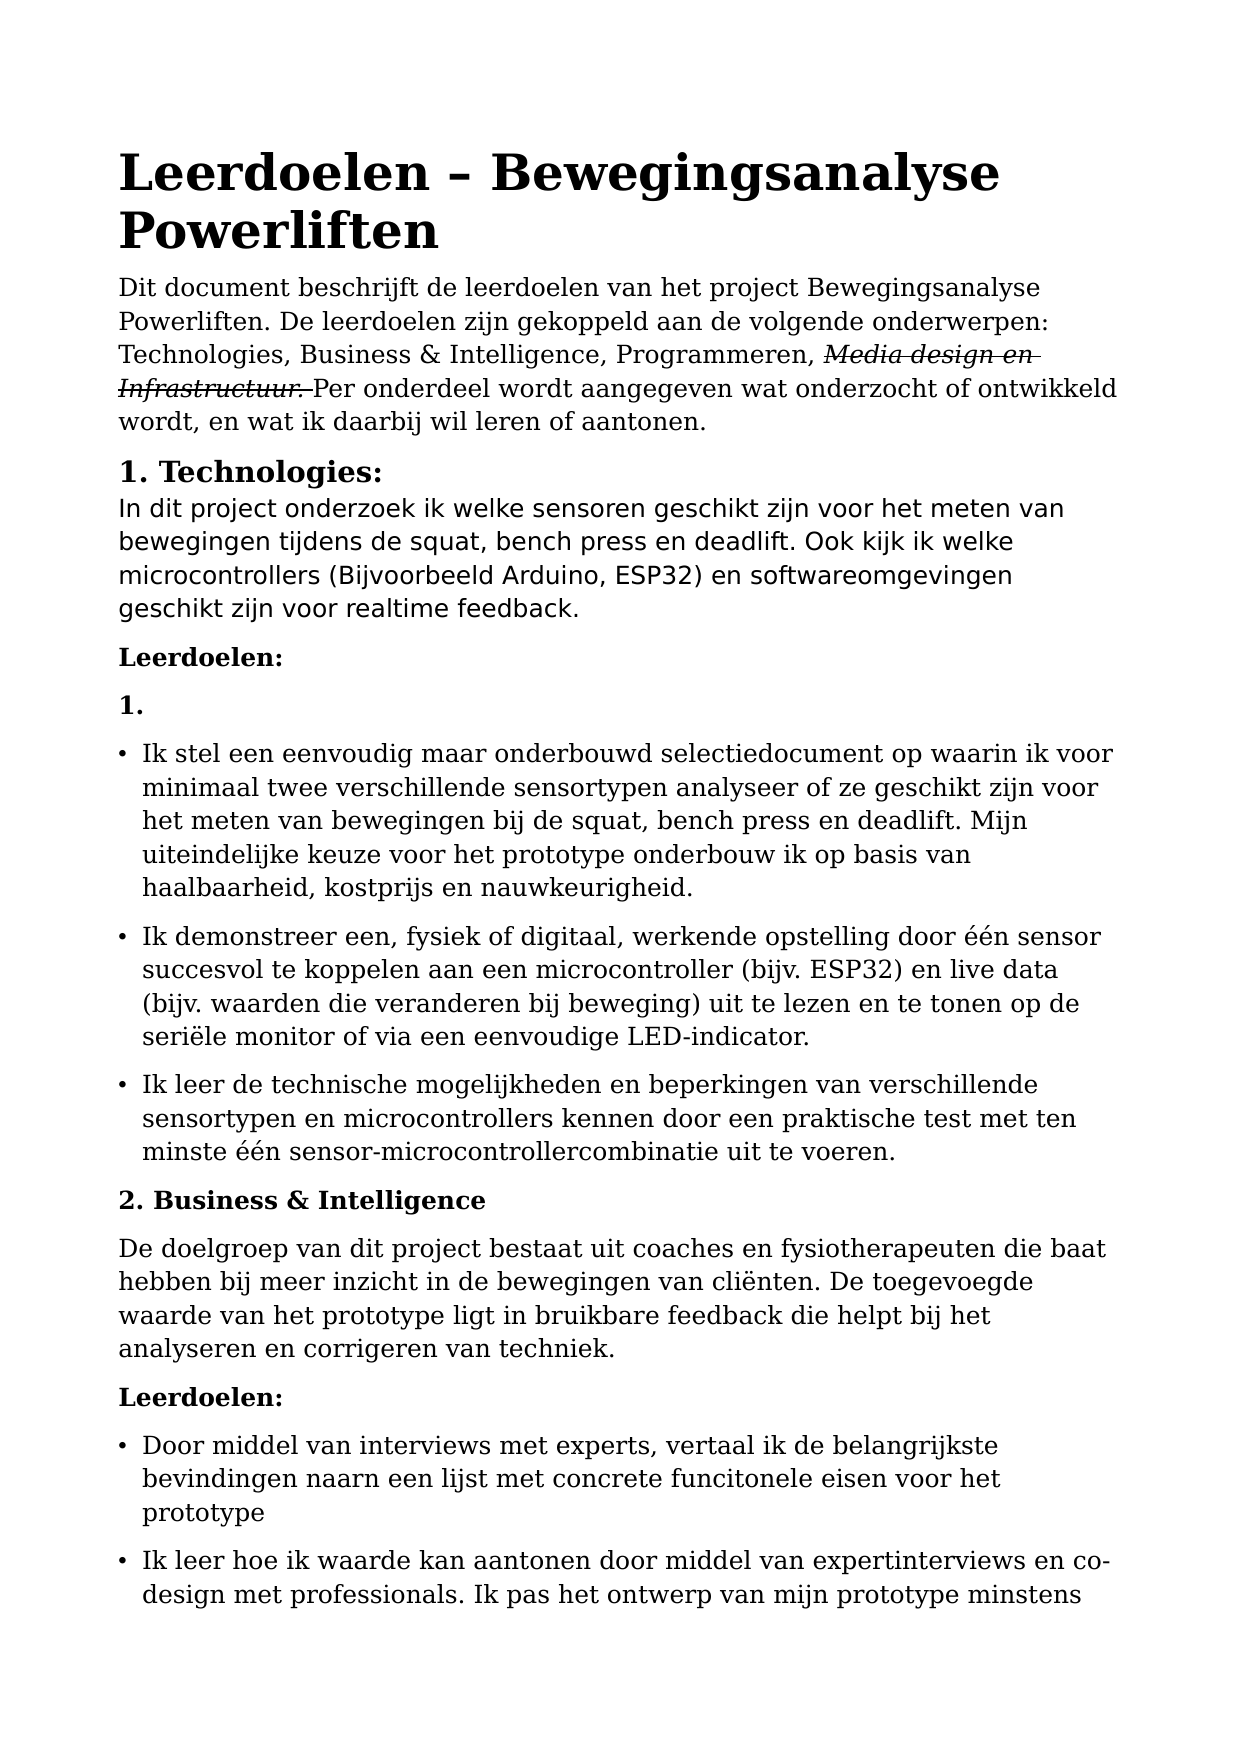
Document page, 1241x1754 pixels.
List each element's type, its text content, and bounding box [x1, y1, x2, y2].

list Ik stel een eenvoudig maar onderbouwd selectiedocument op waarin ik voor minimaal twee verschillende sensortypen analyseer of ze geschikt zijn voor het meten van bewegingen bij de squat, bench press en deadlift. Mijn uiteindelijke keuze voor het prototype onderbouw ik op basis van haalbaarheid, kostprijs en nauwkeurigheid. [118, 739, 1122, 903]
list Door middel van interviews met experts, vertaal ik de belangrijkste bevindingen naarn een lijst met concrete funcitonele eisen voor het prototype [118, 1431, 1122, 1527]
text Leerdoelen: [118, 1383, 1122, 1412]
list Ik demonstreer een, fysiek of digitaal, werkende opstelling door één sensor succesvol te koppelen aan een microcontroller (bijv. ESP32) en live data (bijv. waarden die veranderen bij beweging) uit te lezen en te tonen op de seriële monitor of via een eenvoudige LED-indicator. [118, 922, 1122, 1052]
list Ik leer de technische mogelijkheden en beperkingen van verschillende sensortypen en microcontrollers kennen door een praktische test met ten minste één sensor-microcontrollercombinatie uit te voeren. [118, 1071, 1122, 1167]
subtitle Leerdoelen – Bewegingsanalyse Powerliften [118, 143, 1122, 261]
text 1. [118, 691, 1122, 721]
text Dit document beschrijft de leerdoelen van het project Bewegingsanalyse Powerliften. De leerdoelen zijn gekoppeld aan de volgende onderwerpen: Technologies, Business & Intelligence, Programmeren, Media design en Infrastructuur. Per onderdeel wordt aangegeven wat onderzocht of ontwikkeld wordt, en wat ik daarbij wil leren of aantonen. [118, 273, 1122, 436]
text Leerdoelen: [118, 643, 1122, 672]
list Ik leer hoe ik waarde kan aantonen door middel van expertinterviews en co-design met professionals. Ik pas het ontwerp van mijn prototype minstens [118, 1546, 1122, 1609]
text In dit project onderzoek ik welke sensoren geschikt zijn voor het meten van bewegingen tijdens de squat, bench press en deadlift. Ook kijk ik welke microcontrollers (Bijvoorbeeld Arduino, ESP32) en softwareomgevingen geschikt zijn voor realtime feedback. [118, 455, 1122, 624]
subtitle 1. Technologies: [118, 455, 383, 490]
text 2. Business & Intelligence [118, 1186, 1122, 1215]
text De doelgroep van dit project bestaat uit coaches en fysiotherapeuten die baat hebben bij meer inzicht in de bewegingen van cliënten. De toegevoegde waarde van het prototype ligt in bruikbare feedback die helpt bij het analyseren en corrigeren van techniek. [118, 1234, 1122, 1364]
